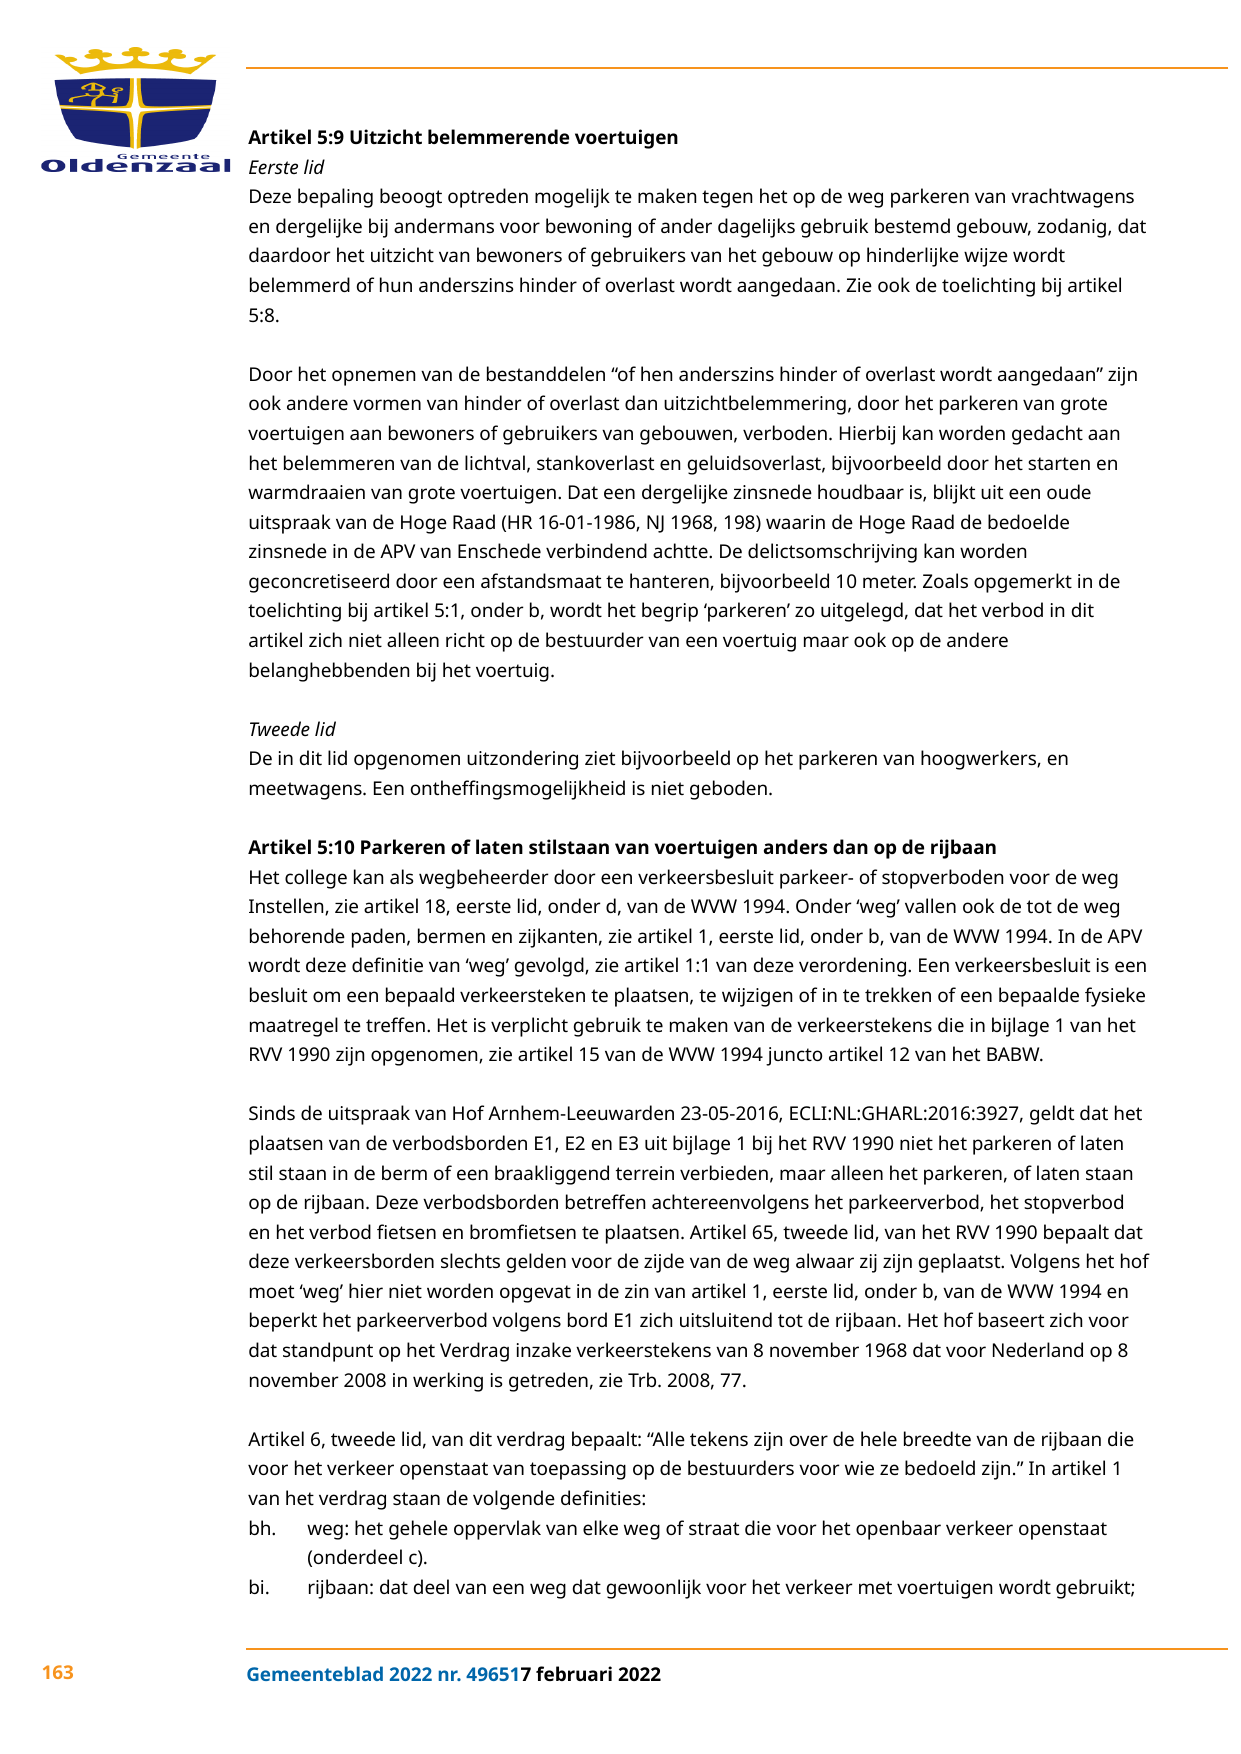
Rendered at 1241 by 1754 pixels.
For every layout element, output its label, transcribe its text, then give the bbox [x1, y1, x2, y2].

list weg: het gehele oppervlak van elke weg of straat die voor het openbaar verkeer openstaat (onderdeel c). [248, 1515, 1152, 1570]
text Eerste lid [248, 154, 1152, 180]
text Deze bepaling beoogt optreden mogelijk te maken tegen het op de weg parkeren van vrachtwagens en dergelijke bij andermans voor bewoning of ander dagelijks gebruik bestemd gebouw, zodanig, dat daardoor het uitzicht van bewoners of gebruikers van het gebouw op hinderlijke wijze wordt belemmerd of hun anderszins hinder of overlast wordt aangedaan. Zie ook de toelichting bij artikel 5:8. [248, 183, 1152, 328]
text Sinds de uitspraak van Hof Arnhem-Leeuwarden 23-05-2016, ECLI:NL:GHARL:2016:3927, geldt dat het plaatsen van de verbodsborden E1, E2 en E3 uit bijlage 1 bij het RVV 1990 niet het parkeren of laten stil staan in de berm of een braakliggend terrein verbieden, maar alleen het parkeren, of laten staan op de rijbaan. Deze verbodsborden betreffen achtereenvolgens het parkeerverbod, het stopverbod en het verbod fietsen en bromfietsen te plaatsen. Artikel 65, tweede lid, van het RVV 1990 bepaalt dat deze verkeersborden slechts gelden voor de zijde van de weg alwaar zij zijn geplaatst. Volgens het hof moet ‘weg’ hier niet worden opgevat in de zin van artikel 1, eerste lid, onder b, van de WVW 1994 en beperkt het parkeerverbod volgens bord E1 zich uitsluitend tot de rijbaan. Het hof baseert zich voor dat standpunt op het Verdrag inzake verkeerstekens van 8 november 1968 dat voor Nederland op 8 november 2008 in werking is getreden, zie Trb. 2008, 77. [248, 1101, 1152, 1393]
text Artikel 5:9 Uitzicht belemmerende voertuigen [248, 124, 1152, 150]
text De in dit lid opgenomen uitzondering ziet bijvoorbeeld op het parkeren van hoogwerkers, en meetwagens. Een ontheffingsmogelijkheid is niet geboden. [248, 746, 1152, 801]
text Artikel 6, tweede lid, van dit verdrag bepaalt: “Alle tekens zijn over de hele breedte van de rijbaan die voor het verkeer openstaat van toepassing op de bestuurders voor wie ze bedoeld zijn.” In artikel 1 van het verdrag staan de volgende definities: [248, 1426, 1152, 1511]
picture [41, 47, 231, 172]
text Het college kan als wegbeheerder door een verkeersbesluit parkeer- of stopverboden voor de weg Instellen, zie artikel 18, eerste lid, onder d, van de WVW 1994. Onder ‘weg’ vallen ook de tot de weg behorende paden, bermen en zijkanten, zie artikel 1, eerste lid, onder b, van de WVW 1994. In de APV wordt deze definitie van ‘weg’ gevolgd, zie artikel 1:1 van deze verordening. Een verkeersbesluit is een besluit om een bepaald verkeersteken te plaatsen, te wijzigen of in te trekken of een bepaalde fysieke maatregel te treffen. Het is verplicht gebruik te maken van de verkeerstekens die in bijlage 1 van het RVV 1990 zijn opgenomen, zie artikel 15 van de WVW 1994 juncto artikel 12 van het BABW. [248, 864, 1152, 1067]
text Artikel 5:10 Parkeren of laten stilstaan van voertuigen anders dan op de rijbaan [248, 834, 1152, 860]
text Door het opnemen van de bestanddelen “of hen anderszins hinder of overlast wordt aangedaan” zijn ook andere vormen van hinder of overlast dan uitzichtbelemmering, door het parkeren van grote voertuigen aan bewoners of gebruikers van gebouwen, verboden. Hierbij kan worden gedacht aan het belemmeren van de lichtval, stankoverlast en geluidsoverlast, bijvoorbeeld door het starten en warmdraaien van grote voertuigen. Dat een dergelijke zinsnede houdbaar is, blijkt uit een oude uitspraak van de Hoge Raad (HR 16-01-1986, NJ 1968, 198) waarin de Hoge Raad de bedoelde zinsnede in de APV van Enschede verbindend achtte. De delictsomschrijving kan worden geconcretiseerd door een afstandsmaat te hanteren, bijvoorbeeld 10 meter. Zoals opgemerkt in de toelichting bij artikel 5:1, onder b, wordt het begrip ‘parkeren’ zo uitgelegd, dat het verbod in dit artikel zich niet alleen richt op de bestuurder van een voertuig maar ook op de andere belanghebbenden bij het voertuig. [248, 361, 1152, 683]
text Tweede lid [248, 716, 1152, 742]
list rijbaan: dat deel van een weg dat gewoonlijk voor het verkeer met voertuigen wordt gebruikt; [248, 1574, 1152, 1600]
